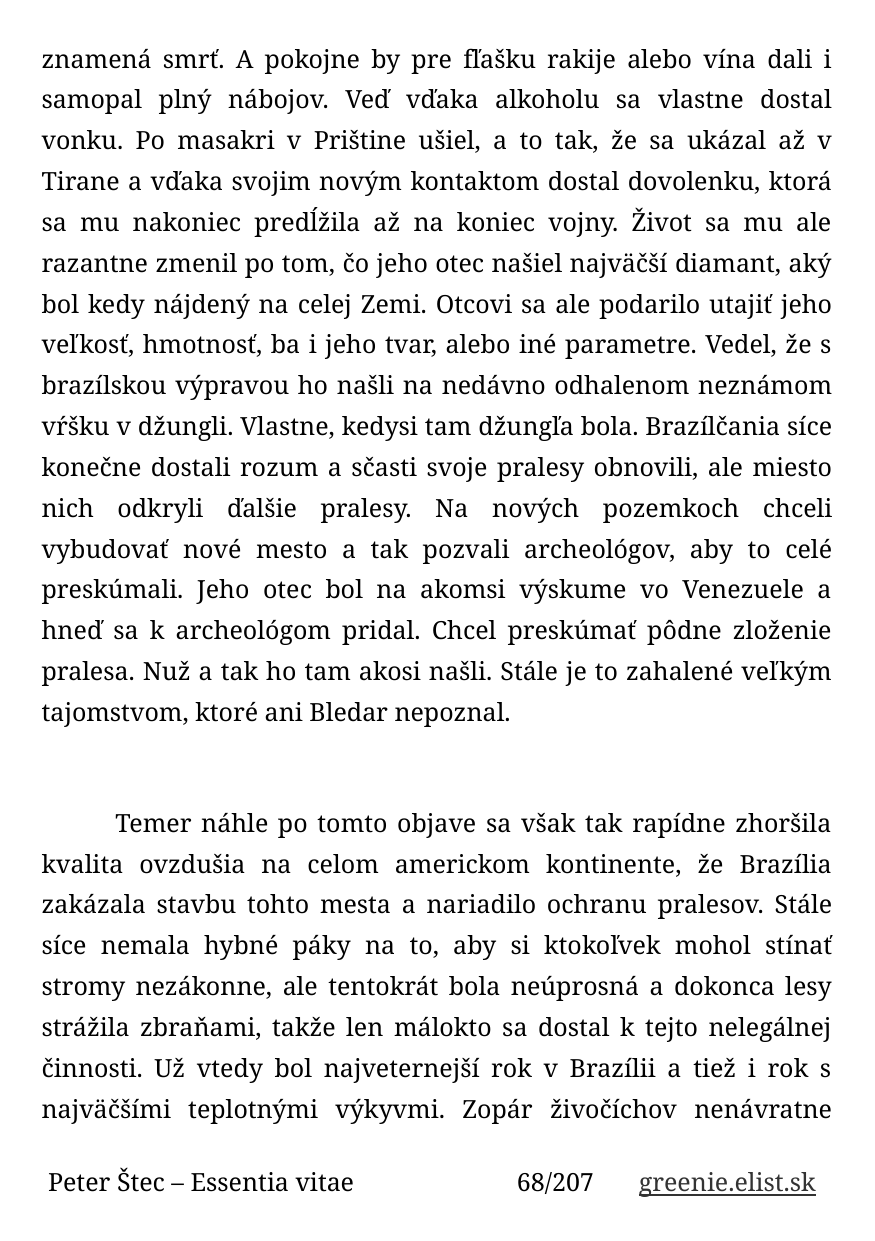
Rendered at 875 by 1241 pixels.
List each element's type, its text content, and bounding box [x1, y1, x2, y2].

text znamená smrť. A pokojne by pre fľašku rakije alebo vína dali i samopal plný nábojov. Veď vďaka alkoholu sa vlastne dostal vonku. Po masakri v Prištine ušiel, a to tak, že sa ukázal až v Tirane a vďaka svojim novým kontaktom dostal dovolenku, ktorá sa mu nakoniec predĺžila až na koniec vojny. Život sa mu ale razantne zmenil po tom, čo jeho otec našiel najväčší diamant, aký bol kedy nájdený na celej Zemi. Otcovi sa ale podarilo utajiť jeho veľkosť, hmotnosť, ba i jeho tvar, alebo iné parametre. Vedel, že s brazílskou výpravou ho našli na nedávno odhalenom neznámom vŕšku v džungli. Vlastne, kedysi tam džungľa bola. Brazílčania síce konečne dostali rozum a sčasti svoje pralesy obnovili, ale miesto nich odkryli ďalšie pralesy. Na nových pozemkoch chceli vybudovať nové mesto a tak pozvali archeológov, aby to celé preskúmali. Jeho otec bol na akomsi výskume vo Venezuele a hneď sa k archeológom pridal. Chcel preskúmať pôdne zloženie pralesa. Nuž a tak ho tam akosi našli. Stále je to zahalené veľkým tajomstvom, ktoré ani Bledar nepoznal. [41, 41, 833, 729]
text Temer náhle po tomto objave sa však tak rapídne zhoršila kvalita ovzdušia na celom americkom kontinente, že Brazília zakázala stavbu tohto mesta a nariadilo ochranu pralesov. Stále síce nemala hybné páky na to, aby si ktokoľvek mohol stínať stromy nezákonne, ale tentokrát bola neúprosná a dokonca lesy strážila zbraňami, takže len málokto sa dostal k tejto nelegálnej činnosti. Už vtedy bol najveternejší rok v Brazílii a tiež i rok s najväčšími teplotnými výkyvmi. Zopár živočíchov nenávratne [41, 806, 833, 1125]
